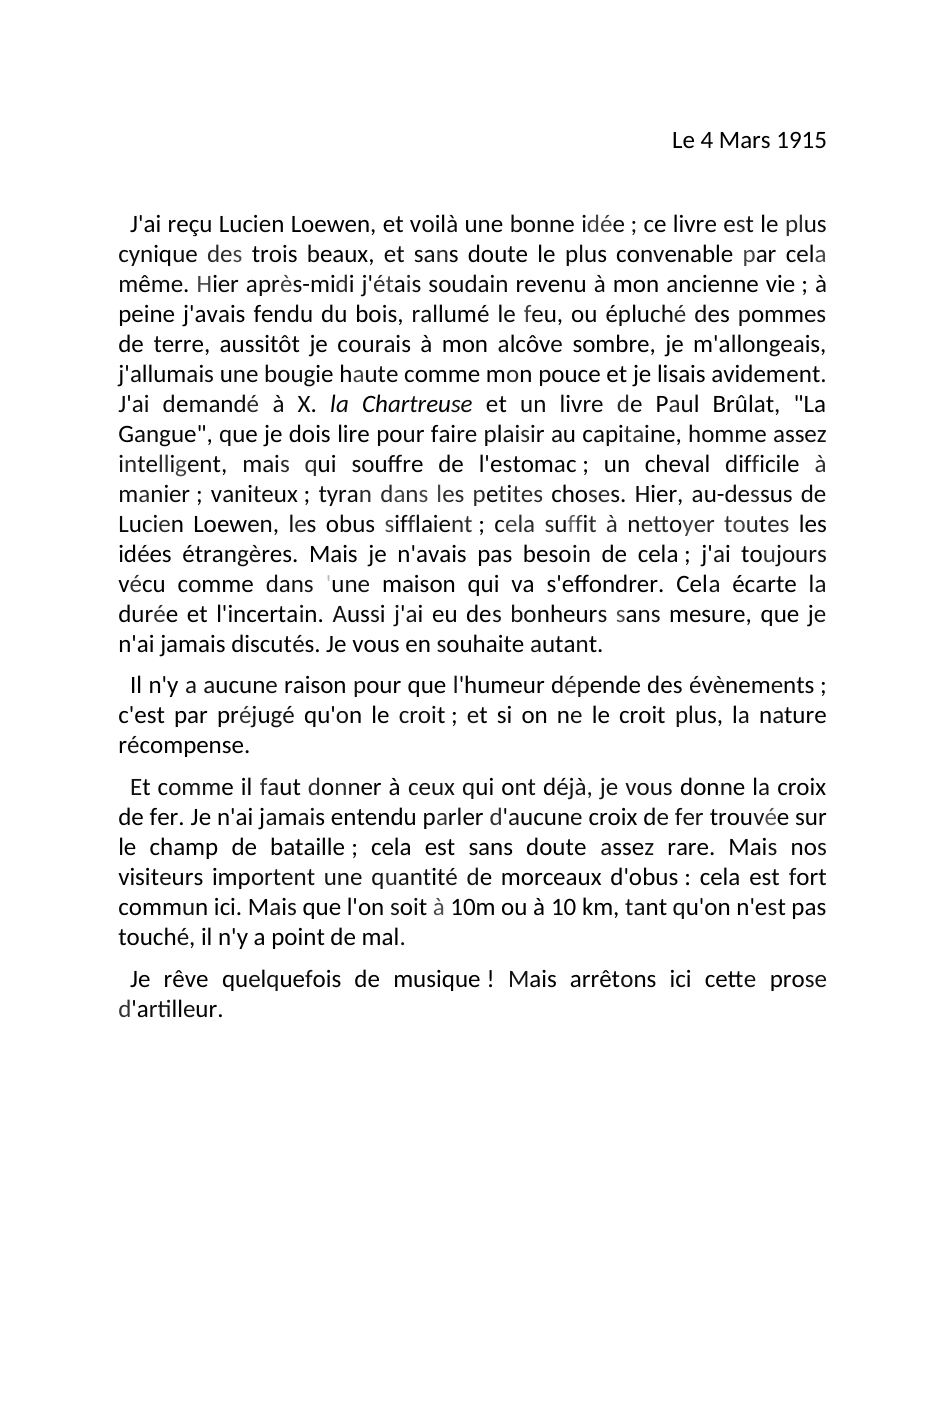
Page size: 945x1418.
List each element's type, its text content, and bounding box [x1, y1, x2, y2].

text Je rêve quelquefois de musique ! Mais arrêtons ici cette prose d'artilleur. [118, 969, 827, 1024]
text Il n'y a aucune raison pour que l'humeur dépende des évènements ; c'est par préjugé qu'on le croit ; et si on ne le croit plus, la nature récompense. [118, 675, 827, 760]
text Et comme il faut donner à ceux qui ont déjà, je vous donne la croix de fer. Je n'ai jamais entendu parler d'aucune croix de fer trouvée sur le champ de bataille ; cela est sans doute assez rare. Mais nos visiteurs importent une quantité de morceaux d'obus : cela est fort commun ici. Mais que l'on soit à 10m ou à 10 km, tant qu'on n'est pas touché, il n'y a point de mal. [118, 777, 827, 952]
text Le 4 Mars 1915 [118, 130, 827, 155]
text J'ai reçu Lucien Loewen, et voilà une bonne idée ; ce livre est le plus cynique des trois beaux, et sans doute le plus convenable par cela même. Hier après-midi j'étais soudain revenu à mon ancienne vie ; à peine j'avais fendu du bois, rallumé le feu, ou épluché des pommes de terre, aussitôt je courais à mon alcôve sombre, je m'allongeais, j'allumais une bougie haute comme mon pouce et je lisais avidement. J'ai demandé à X. la Chartreuse et un livre de Paul Brûlat, "La Gangue", que je dois lire pour faire plaisir au capitaine, homme assez intelligent, mais qui souffre de l'estomac ; un cheval difficile à manier ; vaniteux ; tyran dans les petites choses. Hier, au-dessus de Lucien Loewen, les obus sifflaient ; cela suffit à nettoyer toutes les idées étrangères. Mais je n'avais pas besoin de cela ; j'ai toujours vécu comme dans 'une maison qui va s'effondrer. Cela écarte la durée et l'incertain. Aussi j'ai eu des bonheurs sans mesure, que je n'ai jamais discutés. Je vous en souhaite autant. [118, 213, 827, 658]
